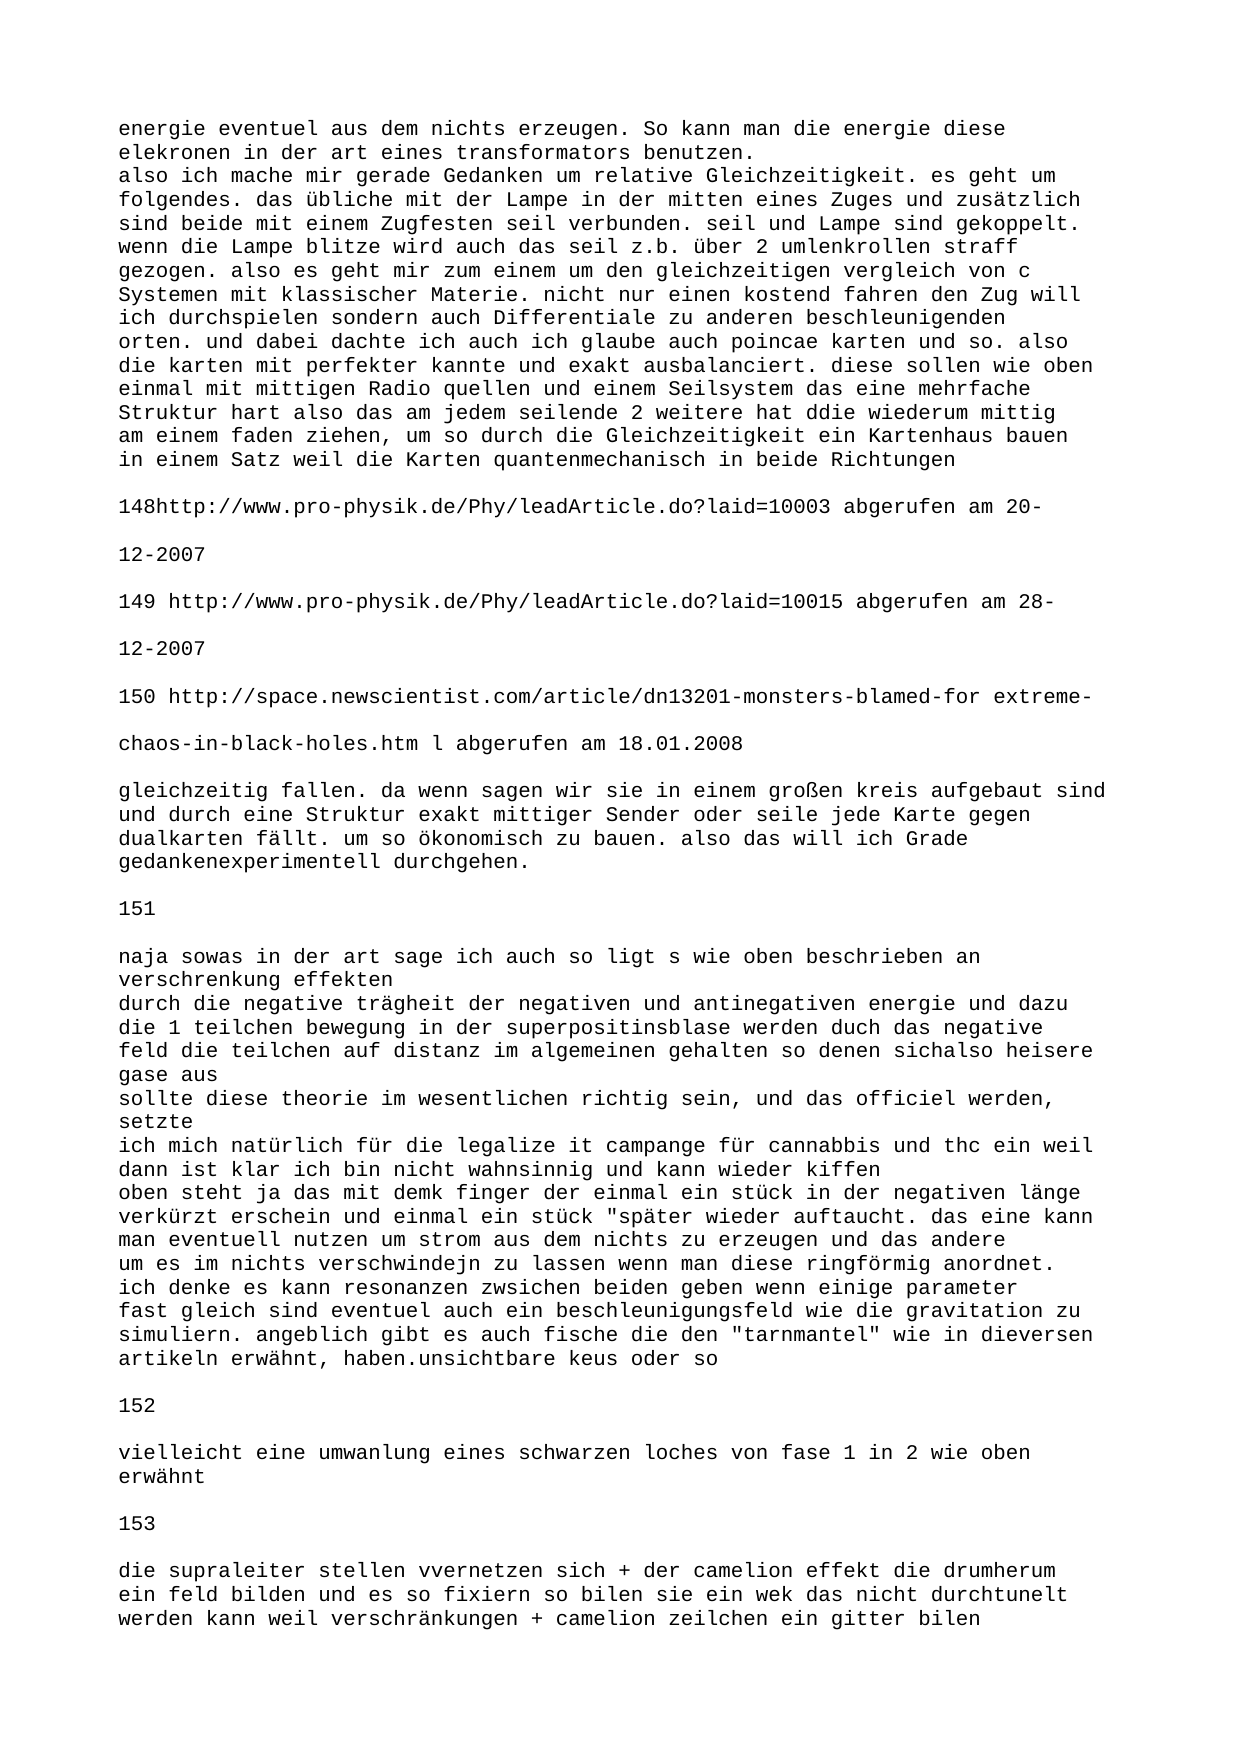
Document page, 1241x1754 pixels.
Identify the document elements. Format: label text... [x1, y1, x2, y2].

text fast gleich sind eventuel auch ein beschleunigungsfeld wie die gravitation zu [118, 1300, 1122, 1324]
text die karten mit perfekter kannte und exakt ausbalanciert. diese sollen wie oben [118, 354, 1122, 378]
text 150 http://space.newscientist.com/article/dn13201-monsters-blamed-for extreme- [118, 686, 1122, 709]
text werden kann weil verschränkungen + camelion zeilchen ein gitter bilen [118, 1608, 1122, 1631]
text energie eventuel aus dem nichts erzeugen. So kann man die energie diese [118, 118, 1122, 142]
text ein feld bilden und es so fixiern so bilen sie ein wek das nicht durchtunelt [118, 1584, 1122, 1608]
text 149 http://www.pro-physik.de/Phy/leadArticle.do?laid=10015 abgerufen am 28- [118, 591, 1122, 615]
text man eventuell nutzen um strom aus dem nichts zu erzeugen und das andere [118, 1229, 1122, 1253]
text verschrenkung effekten [118, 969, 1122, 993]
text 152 [118, 1395, 1122, 1419]
text 12-2007 [118, 544, 1122, 567]
text dualkarten fällt. um so ökonomisch zu bauen. also das will ich Grade [118, 827, 1122, 851]
text dann ist klar ich bin nicht wahnsinnig und kann wieder kiffen [118, 1158, 1122, 1182]
text die supraleiter stellen vvernetzen sich + der camelion effekt die drumherum [118, 1561, 1122, 1584]
text gezogen. also es geht mir zum einem um den gleichzeitigen vergleich von c [118, 260, 1122, 284]
text oben steht ja das mit demk finger der einmal ein stück in der negativen länge [118, 1182, 1122, 1206]
text in einem Satz weil die Karten quantenmechanisch in beide Richtungen [118, 449, 1122, 473]
text simuliern. angeblich gibt es auch fische die den "tarnmantel" wie in dieversen [118, 1324, 1122, 1348]
text 151 [118, 898, 1122, 922]
text also ich mache mir gerade Gedanken um relative Gleichzeitigkeit. es geht um [118, 165, 1122, 189]
text artikeln erwähnt, haben.unsichtbare keus oder so [118, 1348, 1122, 1371]
text gase aus [118, 1064, 1122, 1088]
text 153 [118, 1513, 1122, 1537]
text und durch eine Struktur exakt mittiger Sender oder seile jede Karte gegen [118, 804, 1122, 827]
text verkürzt erschein und einmal ein stück "später wieder auftaucht. das eine kann [118, 1206, 1122, 1229]
text vielleicht eine umwanlung eines schwarzen loches von fase 1 in 2 wie oben [118, 1442, 1122, 1466]
text um es im nichts verschwindejn zu lassen wenn man diese ringförmig anordnet. [118, 1253, 1122, 1277]
text feld die teilchen auf distanz im algemeinen gehalten so denen sichalso heisere [118, 1040, 1122, 1064]
text ich durchspielen sondern auch Differentiale zu anderen beschleunigenden [118, 307, 1122, 331]
text 12-2007 [118, 638, 1122, 662]
text orten. und dabei dachte ich auch ich glaube auch poincae karten und so. also [118, 331, 1122, 354]
text ich mich natürlich für die legalize it campange für cannabbis und thc ein weil [118, 1135, 1122, 1158]
text Struktur hart also das am jedem seilende 2 weitere hat ddie wiederum mittig [118, 402, 1122, 426]
text die 1 teilchen bewegung in der superpositinsblase werden duch das negative [118, 1017, 1122, 1040]
text Systemen mit klassischer Materie. nicht nur einen kostend fahren den Zug will [118, 284, 1122, 307]
text sollte diese theorie im wesentlichen richtig sein, und das officiel werden, setzte [118, 1088, 1122, 1135]
text 148http://www.pro-physik.de/Phy/leadArticle.do?laid=10003 abgerufen am 20- [118, 496, 1122, 520]
text naja sowas in der art sage ich auch so ligt s wie oben beschrieben an [118, 946, 1122, 969]
text sind beide mit einem Zugfesten seil verbunden. seil und Lampe sind gekoppelt. [118, 213, 1122, 236]
text durch die negative trägheit der negativen und antinegativen energie und dazu [118, 993, 1122, 1017]
text wenn die Lampe blitze wird auch das seil z.b. über 2 umlenkrollen straff [118, 236, 1122, 260]
text ich denke es kann resonanzen zwsichen beiden geben wenn einige parameter [118, 1277, 1122, 1300]
text einmal mit mittigen Radio quellen und einem Seilsystem das eine mehrfache [118, 378, 1122, 402]
text folgendes. das übliche mit der Lampe in der mitten eines Zuges und zusätzlich [118, 189, 1122, 213]
text gedankenexperimentell durchgehen. [118, 851, 1122, 875]
text erwähnt [118, 1466, 1122, 1489]
text elekronen in der art eines transformators benutzen. [118, 142, 1122, 165]
text gleichzeitig fallen. da wenn sagen wir sie in einem großen kreis aufgebaut sind [118, 780, 1122, 804]
text chaos-in-black-holes.htm l abgerufen am 18.01.2008 [118, 733, 1122, 757]
text am einem faden ziehen, um so durch die Gleichzeitigkeit ein Kartenhaus bauen [118, 426, 1122, 449]
